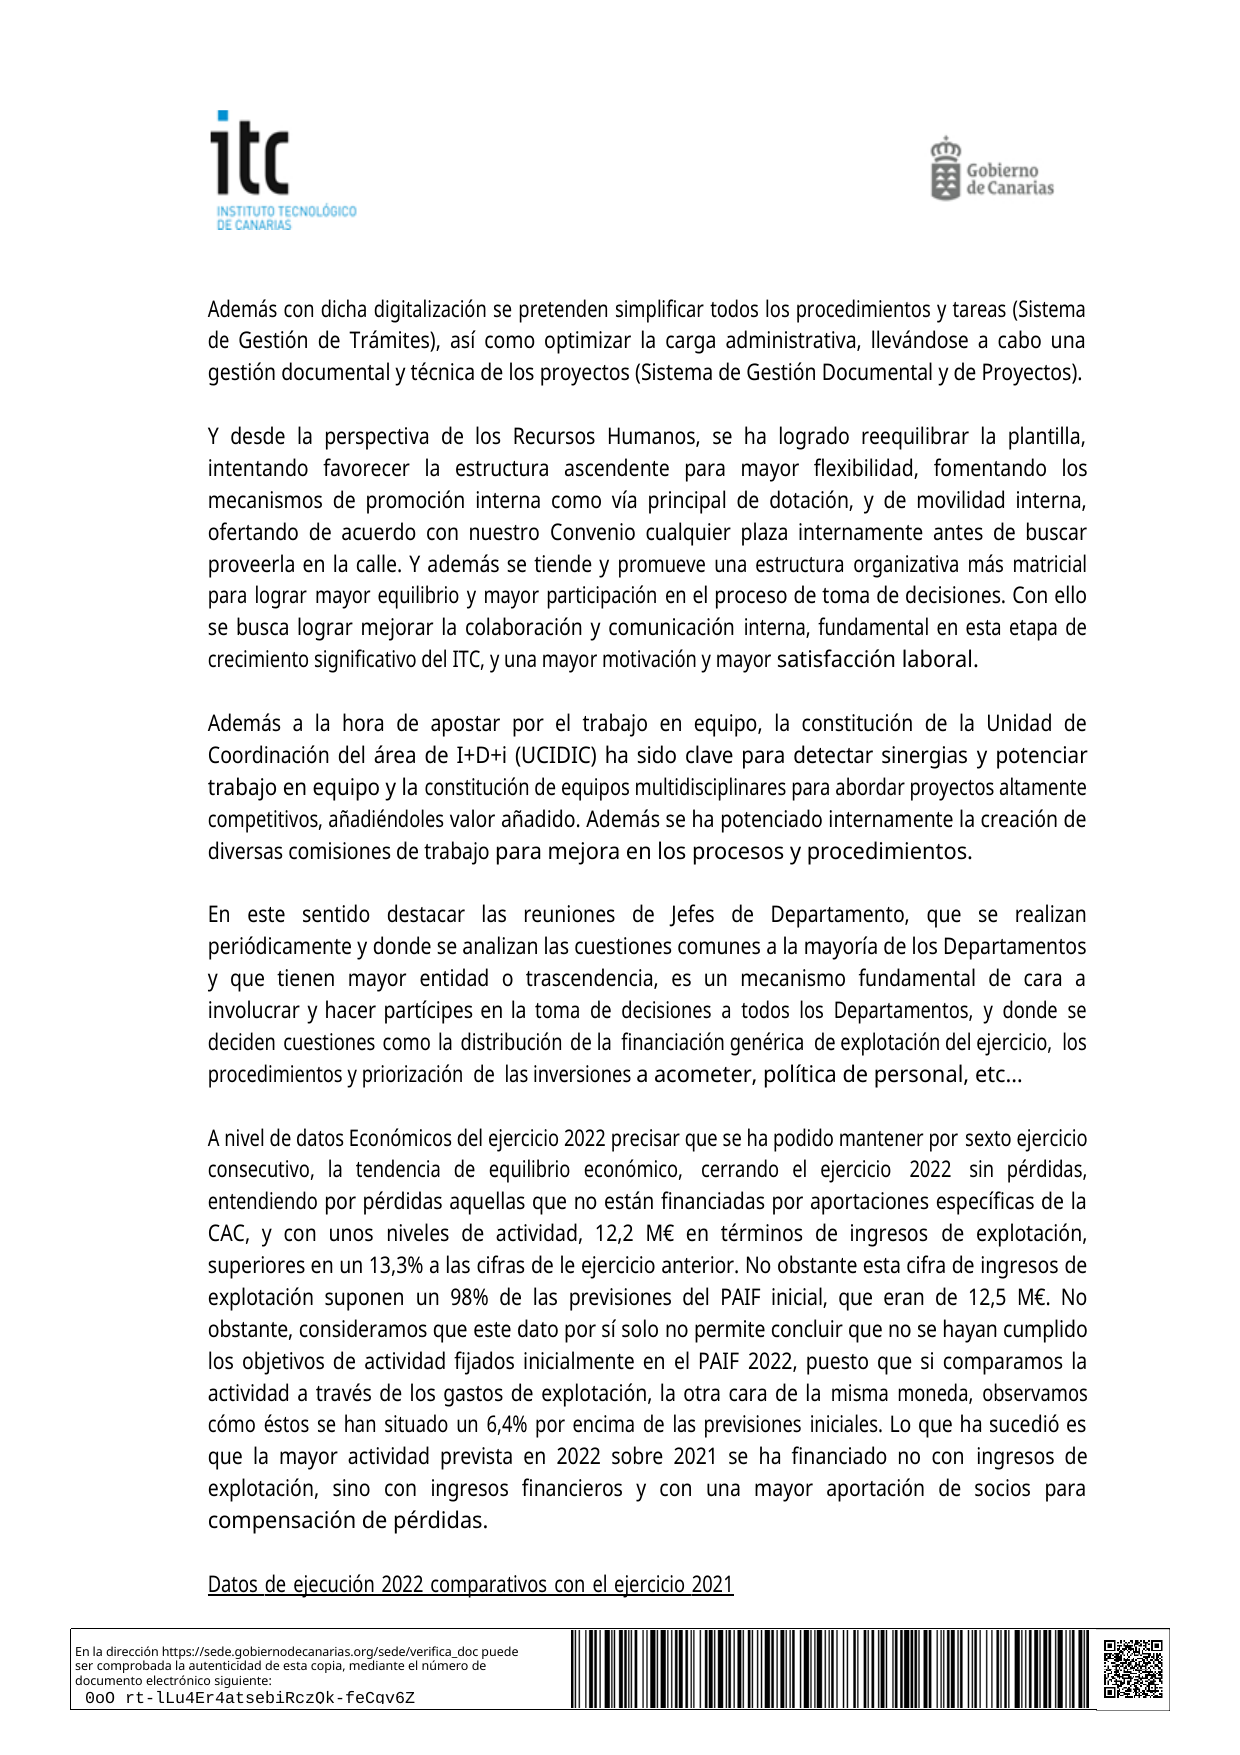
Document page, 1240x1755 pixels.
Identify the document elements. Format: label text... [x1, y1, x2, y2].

text En este sentido destacar las reuniones de Jefes de Departamento, que se realizan periódicamente y donde se analizan las cuestiones comunes a la mayoría de los Departamentos y que tienen mayor entidad o trascendencia, es un mecanismo fundamental de cara a involucrar y hacer partícipes en la toma de decisiones a todos los Departamentos, y donde se deciden cuestiones como la distribución de la financiación genérica de explotación del ejercicio, los procedimientos y priorización de las inversiones a acometer, política de personal, etc… [208, 898, 1087, 1089]
text Y desde la perspectiva de los Recursos Humanos, se ha logrado reequilibrar la plantilla, intentando favorecer la estructura ascendente para mayor flexibilidad, fomentando los mecanismos de promoción interna como vía principal de dotación, y de movilidad interna, ofertando de acuerdo con nuestro Convenio cualquier plaza internamente antes de buscar proveerla en la calle. Y además se tiende y promueve una estructura organizativa más matricial para lograr mayor equilibrio y mayor participación en el proceso de toma de decisiones. Con ello se busca lograr mejorar la colaboración y comunicación interna, fundamental en esta etapa de crecimiento significativo del ITC, y una mayor motivación y mayor satisfacción laboral. [208, 420, 1088, 674]
text A nivel de datos Económicos del ejercicio 2022 precisar que se ha podido mantener por sexto ejercicio consecutivo, la tendencia de equilibrio económico, cerrando el ejercicio 2022 sin pérdidas, entendiendo por pérdidas aquellas que no están financiadas por aportaciones específicas de la CAC, y con unos niveles de actividad, 12,2 M€ en términos de ingresos de explotación, superiores en un 13,3% a las cifras de le ejercicio anterior. No obstante esta cifra de ingresos de explotación suponen un 98% de las previsiones del PAIF inicial, que eran de 12,5 M€. No obstante, consideramos que este dato por sí solo no permite concluir que no se hayan cumplido los objetivos de actividad fijados inicialmente en el PAIF 2022, puesto que si comparamos la actividad a través de los gastos de explotación, la otra cara de la misma moneda, observamos cómo éstos se han situado un 6,4% por encima de las previsiones iniciales. Lo que ha sucedió es que la mayor actividad prevista en 2022 sobre 2021 se ha financiado no con ingresos de explotación, sino con ingresos financieros y con una mayor aportación de socios para compensación de pérdidas. [208, 1121, 1088, 1535]
text Datos de ejecución 2022 comparativos con el ejercicio 2021 [208, 1568, 1181, 1599]
text Además con dicha digitalización se pretenden simplificar todos los procedimientos y tareas (Sistema de Gestión de Trámites), así como optimizar la carga administrativa, llevándose a cabo una gestión documental y técnica de los proyectos (Sistema de Gestión Documental y de Proyectos). [208, 292, 1087, 387]
text Además a la hora de apostar por el trabajo en equipo, la constitución de la Unidad de Coordinación del área de I+D+i (UCIDIC) ha sido clave para detectar sinergias y potenciar trabajo en equipo y la constitución de equipos multidisciplinares para abordar proyectos altamente competitivos, añadiéndoles valor añadido. Además se ha potenciado internamente la creación de diversas comisiones de trabajo para mejora en los procesos y procedimientos. [208, 707, 1088, 866]
